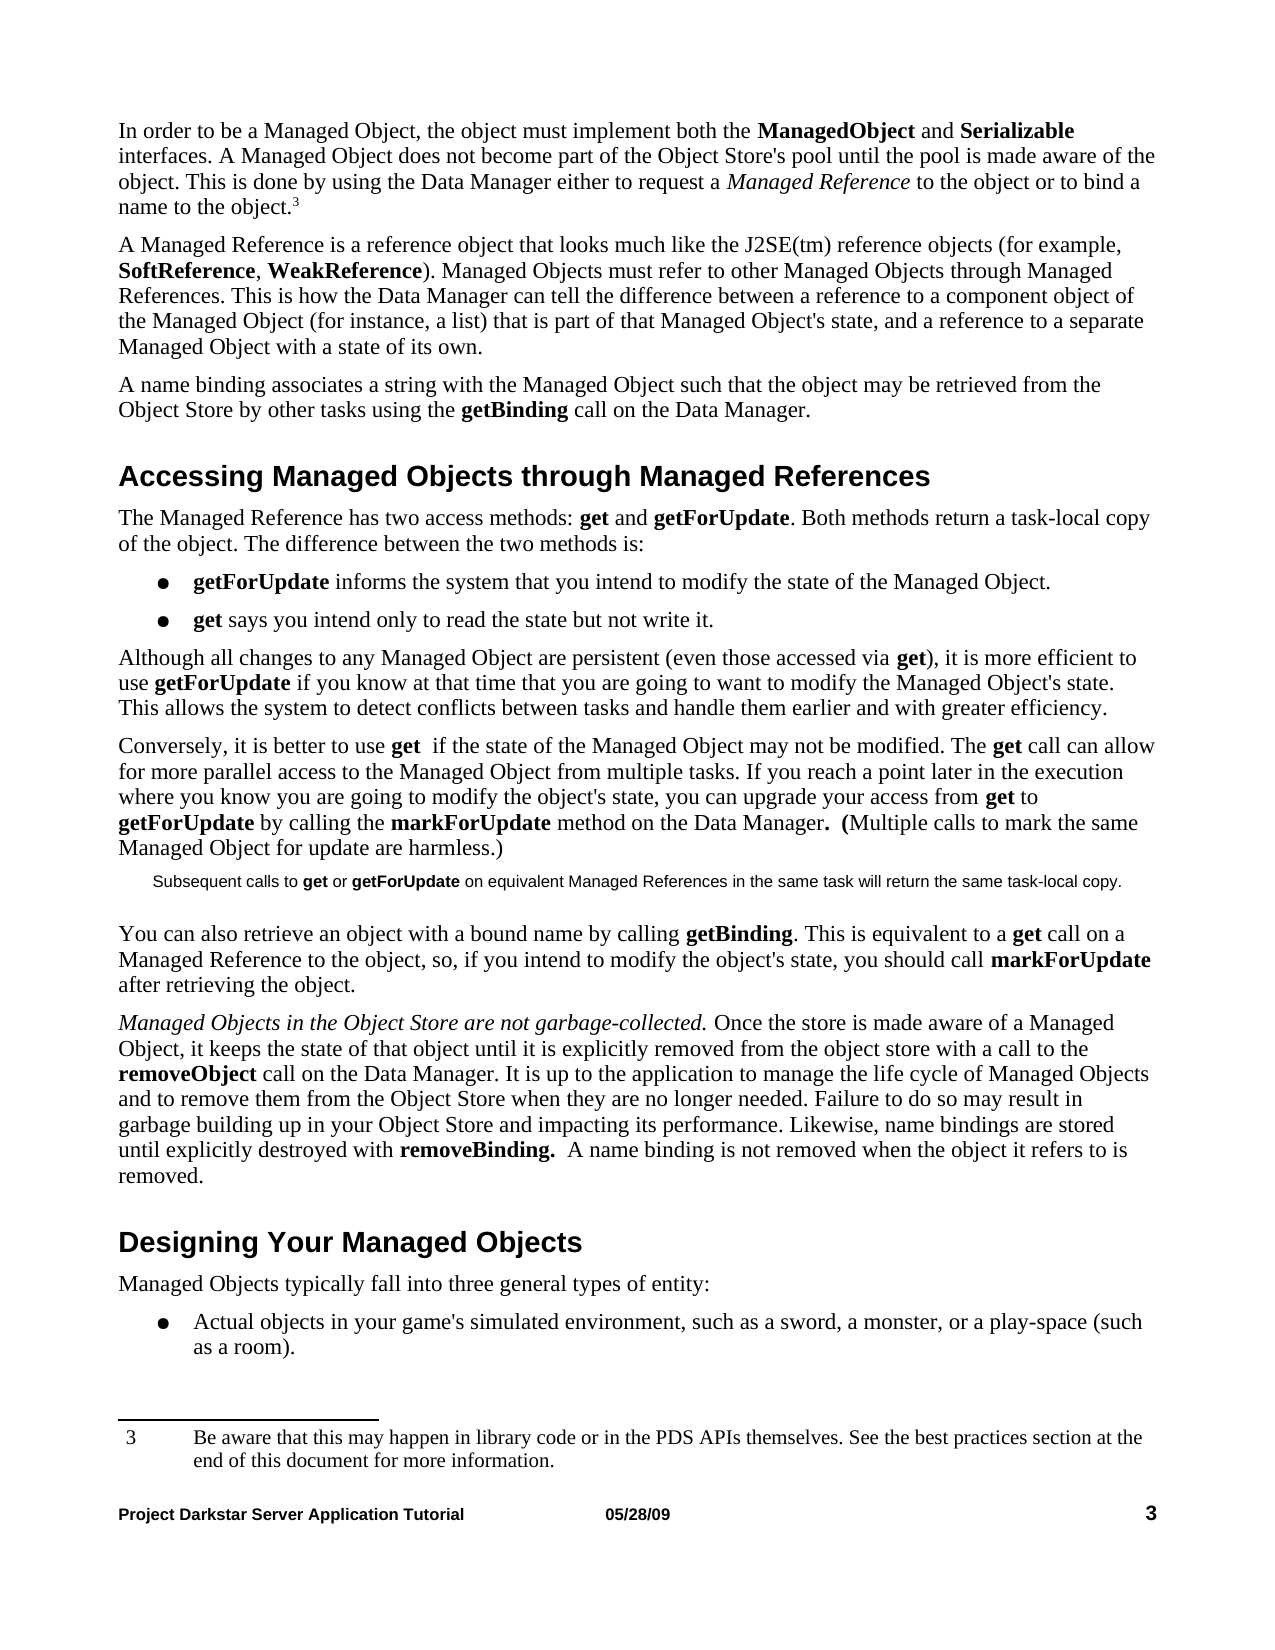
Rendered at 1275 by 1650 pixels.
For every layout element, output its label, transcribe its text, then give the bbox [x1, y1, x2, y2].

text A name binding associates a string with the Managed Object such that the object may be retrieved from the Object Store by other tasks using the getBinding call on the Data Manager. [118, 372, 1157, 423]
subtitle Designing Your Managed Objects [118, 1226, 1157, 1258]
text Managed Objects typically fall into three general types of entity: [118, 1271, 1157, 1296]
list Be aware that this may happen in library code or in the PDS APIs themselves. See the best practices section at the end of this document for more information. [126, 1426, 1157, 1472]
subtitle Accessing Managed Objects through Managed References [118, 460, 1157, 493]
text In order to be a Managed Object, the object must implement both the ManagedObject and Serializable interfaces. A Managed Object does not become part of the Object Store's pool until the pool is made aware of the object. This is done by using the Data Manager either to request a Managed Reference to the object or to bind a name to the object. [118, 118, 1157, 220]
text Managed Objects in the Object Store are not garbage-collected. Once the store is made aware of a Managed Object, it keeps the state of that object until it is explicitly removed from the object store with a call to the removeObject call on the Data Manager. It is up to the application to manage the life cycle of Managed Objects and to remove them from the Object Store when they are no longer needed. Failure to do so may result in garbage building up in your Object Store and impacting its performance. Likewise, name bindings are stored until explicitly destroyed with removeBinding. A name binding is not removed when the object it refers to is removed. [118, 1010, 1157, 1188]
list getForUpdate informs the system that you intend to modify the state of the Managed Object. [156, 569, 1157, 594]
list Actual objects in your game's simulated environment, such as a sword, a monster, or a play-space (such as a room). [156, 1309, 1157, 1359]
text A Managed Reference is a reference object that looks much like the J2SE(tm) reference objects (for example, SoftReference, WeakReference). Managed Objects must refer to other Managed Objects through Managed References. This is how the Data Manager can tell the difference between a reference to a component object of the Managed Object (for instance, a list) that is part of that Managed Object's state, and a reference to a separate Managed Object with a state of its own. [118, 232, 1157, 359]
text Conversely, it is better to use get if the state of the Managed Object may not be modified. The get call can allow for more parallel access to the Managed Object from multiple tasks. If you reach a point later in the execution where you know you are going to modify the object's state, you can upgrade your access from get to getForUpdate by calling the markForUpdate method on the Data Manager. (Multiple calls to mark the same Managed Object for update are harmless.) [118, 733, 1157, 860]
text Although all changes to any Managed Object are persistent (even those accessed via get), it is more efficient to use getForUpdate if you know at that time that you are going to want to modify the Managed Object's state. This allows the system to detect conflicts between tasks and handle them earlier and with greater efficiency. [118, 644, 1157, 721]
text You can also retrieve an object with a bound name by calling getBinding. This is equivalent to a get call on a Managed Reference to the object, so, if you intend to modify the object's state, you should call markForUpdate after retrieving the object. [118, 921, 1157, 998]
list get says you intend only to read the state but not write it. [156, 607, 1157, 632]
text The Managed Reference has two access methods: get and getForUpdate. Both methods return a task-local copy of the object. The difference between the two methods is: [118, 505, 1157, 556]
